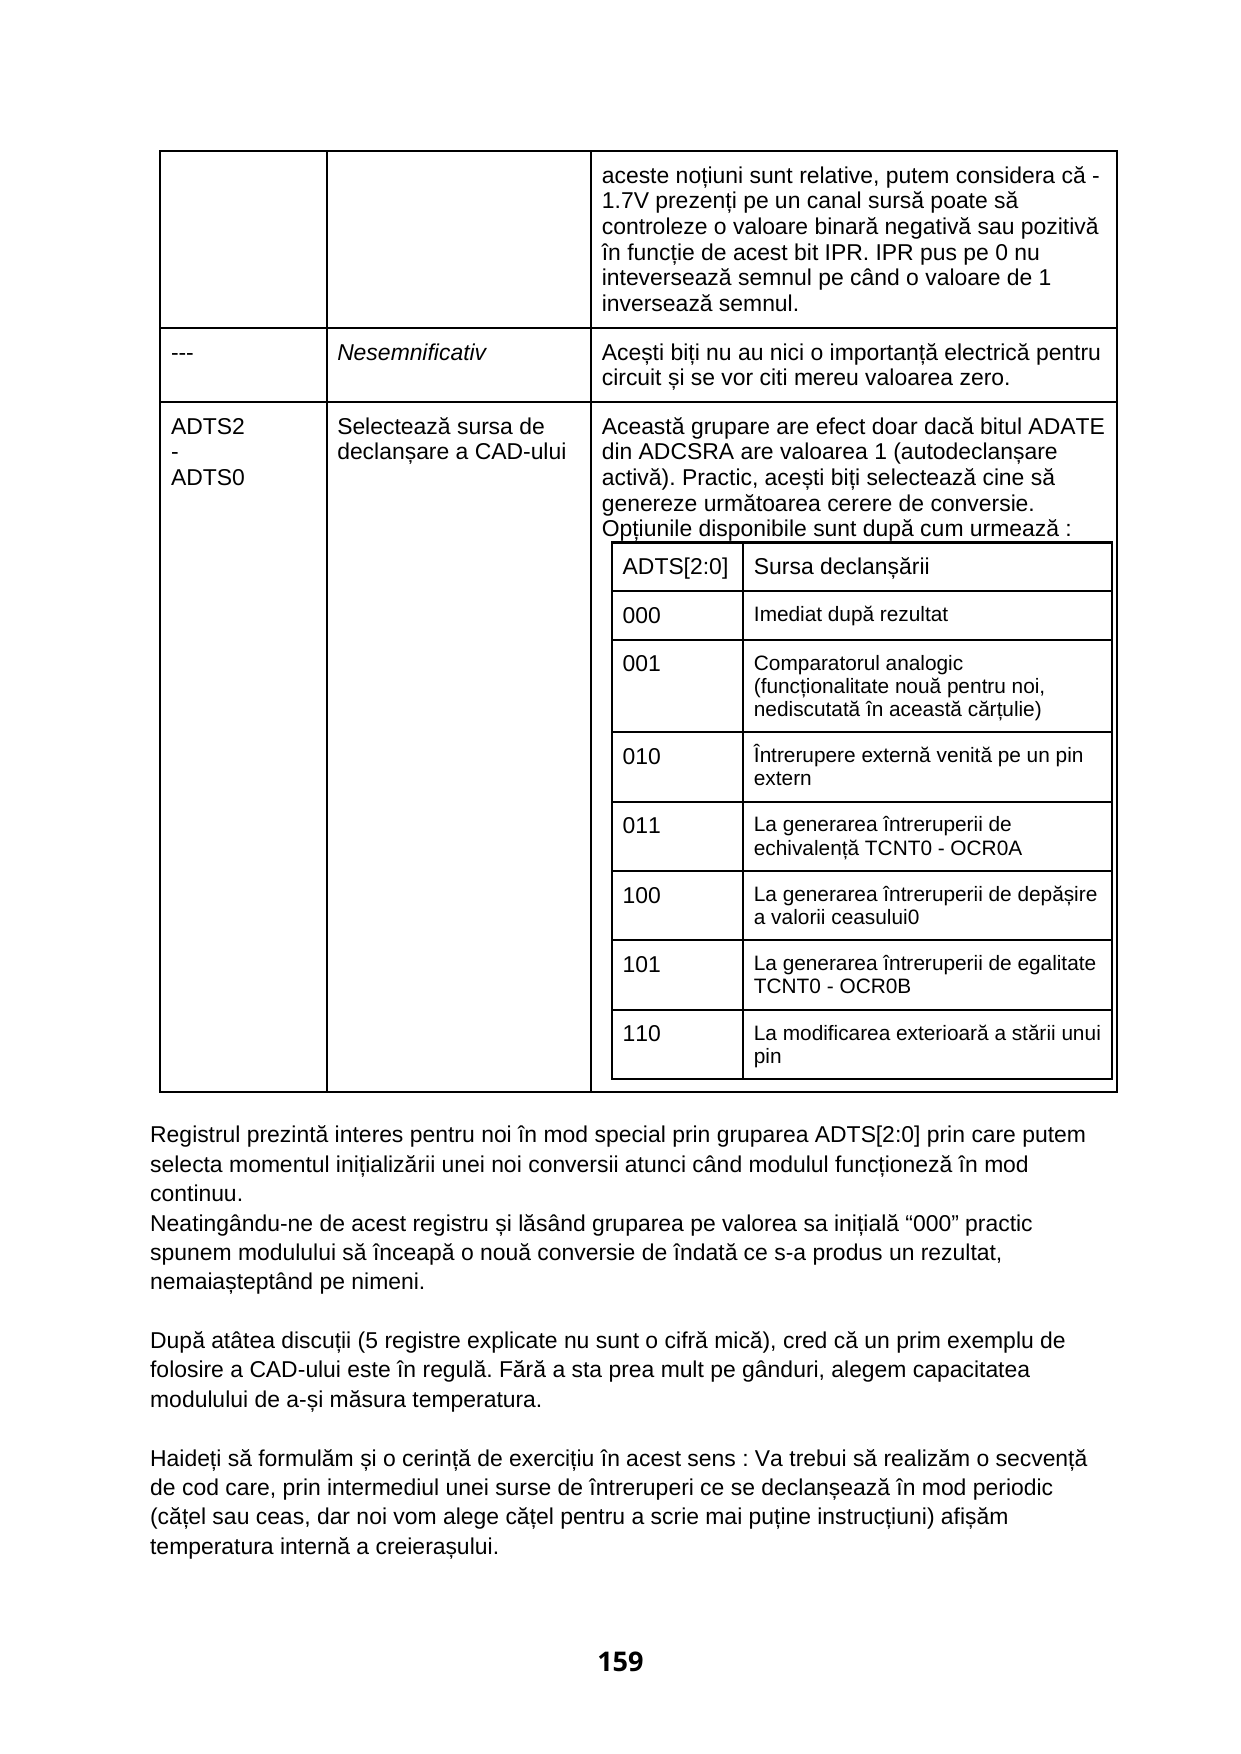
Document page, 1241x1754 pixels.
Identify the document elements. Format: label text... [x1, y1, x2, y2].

table_cell 011 [613, 803, 742, 870]
table_header Sursa declanșării [744, 544, 1111, 590]
table_cell 001 [613, 641, 742, 731]
table_cell Comparatorul analogic (funcționalitate nouă pentru noi, nediscutată în această cărțulie) [744, 641, 1111, 731]
table_cell Această grupare are efect doar dacă bitul ADATE din ADCSRA are valoarea 1 (autodeclanșare activă). Practic, acești biți selectează cine să genereze următoarea cerere de conversie. Opțiunile disponibile sunt după cum urmează : [592, 403, 1116, 1091]
table_cell 100 [613, 872, 742, 939]
table_cell Imediat după rezultat [744, 592, 1111, 638]
table_cell 110 [613, 1011, 742, 1078]
text Neatingându-ne de acest registru și lăsând gruparea pe valorea sa inițială “000” practic spunem modulului să înceapă o nouă conversie de îndată ce s-a produs un rezultat, nemaiașteptând pe nimeni. [150, 1210, 1091, 1294]
table_cell La generarea întreruperii de echivalență TCNT0 - OCR0A [744, 803, 1111, 870]
table_cell ADTS2 - ADTS0 [161, 403, 326, 1091]
table_cell 101 [613, 941, 742, 1009]
text Registrul prezintă interes pentru noi în mod special prin gruparea ADTS[2:0] prin care putem selecta momentul inițializării unei noi conversii atunci când modulul funcționeză în mod continuu. [150, 1122, 1091, 1206]
table_cell La generarea întreruperii de depășire a valorii ceasului0 [744, 872, 1111, 939]
table_cell La modificarea exterioară a stării unui pin [744, 1011, 1111, 1078]
table_cell Nesemnificativ [328, 329, 590, 401]
table_cell 000 [613, 592, 742, 638]
table_cell --- [161, 329, 326, 401]
table_header ADTS[2:0] [613, 544, 742, 590]
table_cell 010 [613, 733, 742, 801]
table_cell [328, 152, 590, 327]
table_cell Întrerupere externă venită pe un pin extern [744, 733, 1111, 801]
table_cell La generarea întreruperii de egalitate TCNT0 - OCR0B [744, 941, 1111, 1009]
text Haideți să formulăm și o cerință de exercițiu în acest sens : Va trebui să realizăm o secvență de cod care, prin intermediul unei surse de întreruperi ce se declanșează în mod periodic (cățel sau ceas, dar noi vom alege cățel pentru a scrie mai puține instrucțiuni) afișăm temperatura internă a creierașului. [150, 1445, 1091, 1559]
text După atâtea discuții (5 registre explicate nu sunt o cifră mică), cred că un prim exemplu de folosire a CAD-ului este în regulă. Fără a sta prea mult pe gânduri, alegem capacitatea modulului de a-și măsura temperatura. [150, 1328, 1091, 1412]
table_cell Selectează sursa de declanșare a CAD-ului [328, 403, 590, 1091]
table_cell aceste noțiuni sunt relative, putem considera că -1.7V prezenți pe un canal sursă poate să controleze o valoare binară negativă sau pozitivă în funcție de acest bit IPR. IPR pus pe 0 nu inteversează semnul pe când o valoare de 1 inversează semnul. [592, 152, 1116, 327]
table_cell [161, 152, 326, 327]
table_cell Acești biți nu au nici o importanță electrică pentru circuit și se vor citi mereu valoarea zero. [592, 329, 1116, 401]
